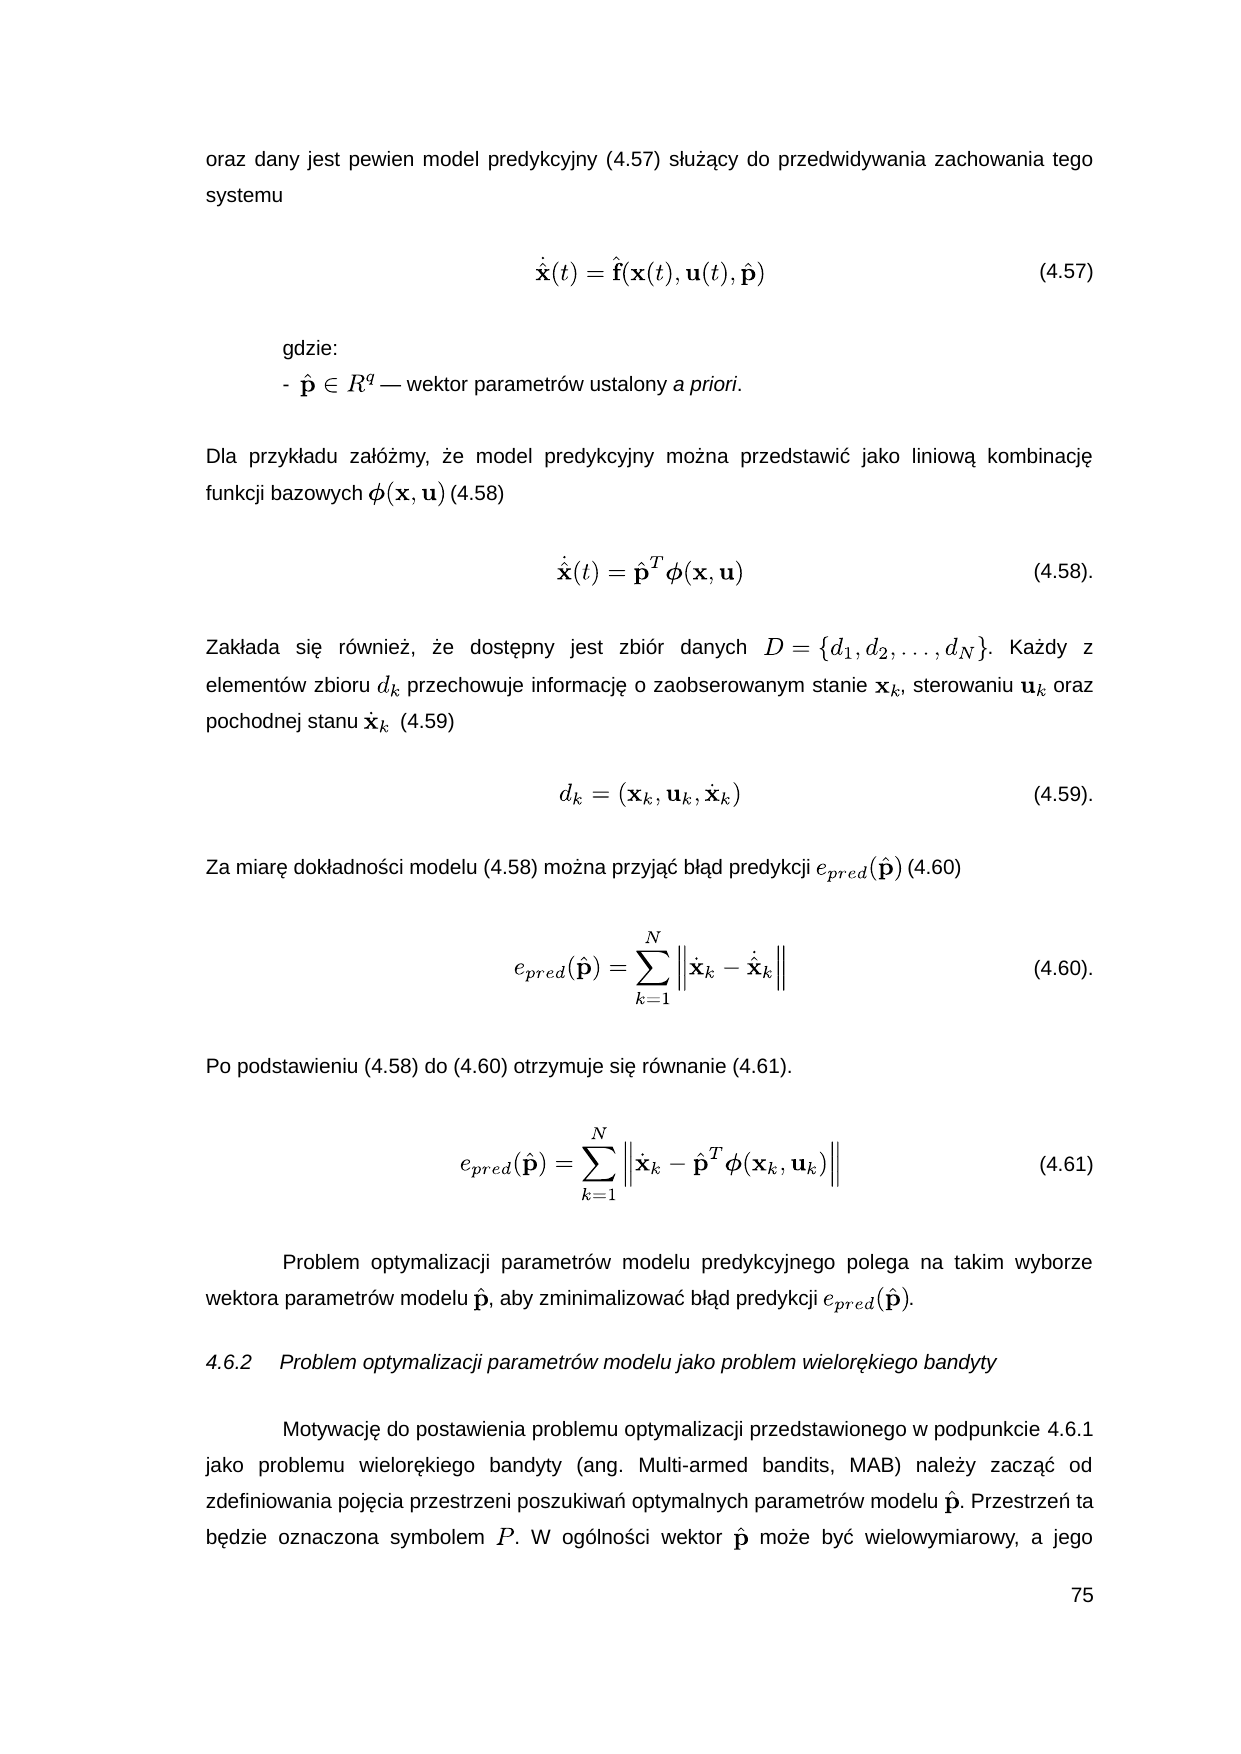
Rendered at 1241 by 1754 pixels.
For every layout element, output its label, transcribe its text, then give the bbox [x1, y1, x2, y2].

text [206, 1127, 594, 1200]
text Zakłada się również, że dostępny jest zbiór danych . Każdy z elementów zbioru przechowuje informację o zaobserowanym stanie , sterowaniu oraz pochodnej stanu (4.59) [206, 635, 1093, 733]
text (4.58). [664, 556, 1093, 586]
text Problem optymalizacji parametrów modelu predykcyjnego polega na takim wyborze wektora parametrów modelu , aby zminimalizować błąd predykcji . [206, 1250, 1093, 1313]
text (4.60). [661, 931, 1093, 1004]
text [206, 931, 648, 1004]
text - — wektor parametrów ustalony a priori. [206, 372, 1093, 396]
text (4.61) [607, 1127, 1093, 1200]
text gdzie: [206, 336, 1093, 360]
text (4.57) [617, 256, 1093, 286]
text [206, 256, 542, 286]
subtitle Problem optymalizacji parametrów modelu jako problem wielorękiego bandyty [206, 1349, 1093, 1373]
text (4.59). [206, 745, 1093, 807]
text Za miarę dokładności modelu (4.58) można przyjąć błąd predykcji (4.60) [206, 855, 1093, 882]
text Po podstawieniu (4.58) do (4.60) otrzymuje się równanie (4.61). [206, 1054, 1093, 1078]
text [206, 556, 579, 586]
text oraz dany jest pewien model predykcyjny (4.57) służący do przedwidywania zachowania tego systemu [206, 147, 1093, 207]
text Dla przykładu załóżmy, że model predykcyjny można przedstawić jako liniową kombinację funkcji bazowych (4.58) [206, 444, 1093, 506]
text Motywację do postawienia problemu optymalizacji przedstawionego w podpunkcie 4.6.1 jako problemu wielorękiego bandyty (ang. Multi-armed bandits, MAB) należy zacząć od zdefiniowania pojęcia przestrzeni poszukiwań optymalnych parametrów modelu . Przestrzeń ta będzie oznaczona symbolem . W ogólności wektor może być wielowymiarowy, a jego [206, 1417, 1093, 1550]
